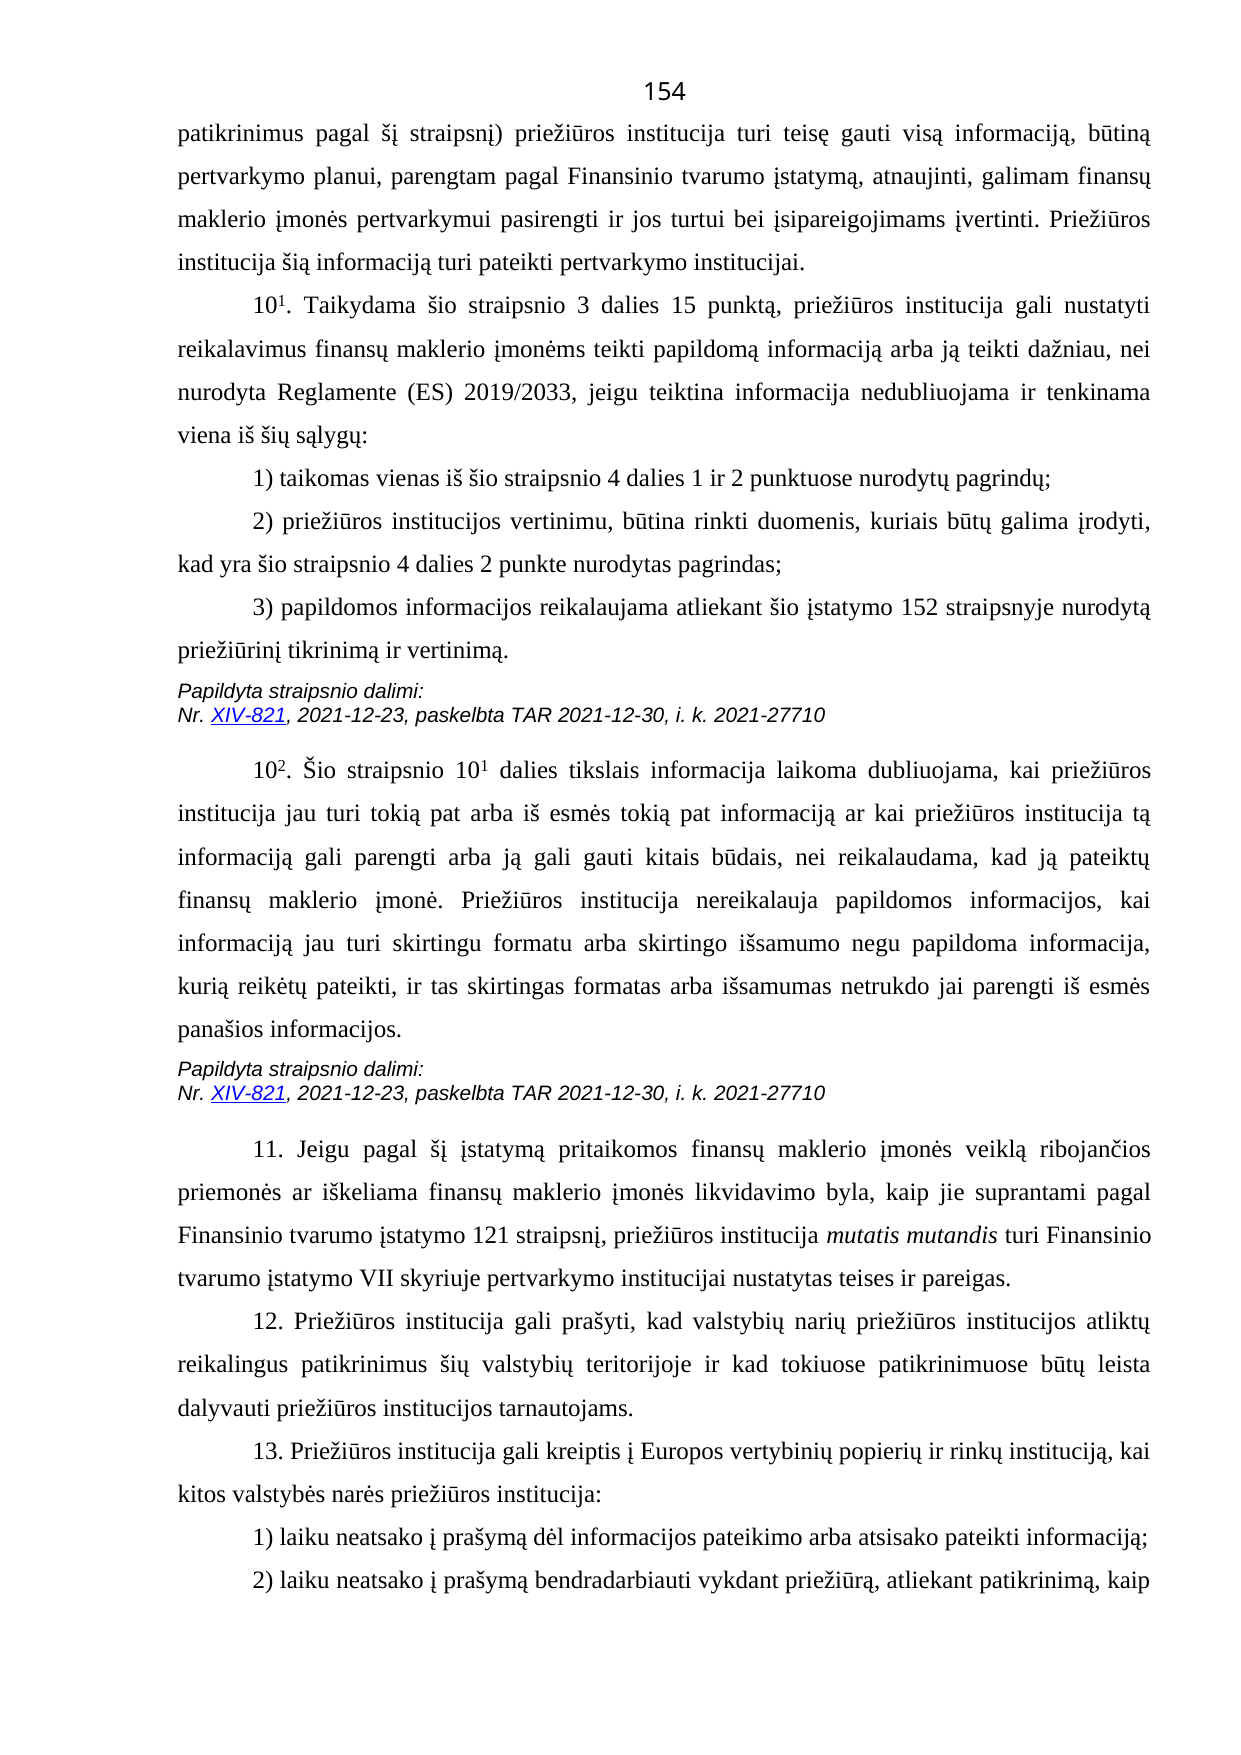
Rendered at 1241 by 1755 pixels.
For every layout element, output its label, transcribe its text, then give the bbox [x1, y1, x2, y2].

text Nr. XIV-821, 2021-12-23, paskelbta TAR 2021-12-30, i. k. 2021-27710 [177, 1081, 1152, 1105]
text 11. Jeigu pagal šį įstatymą pritaikomos finansų maklerio įmonės veiklą ribojančios priemonės ar iškeliama finansų maklerio įmonės likvidavimo byla, kaip jie suprantami pagal Finansinio tvarumo įstatymo 121 straipsnį, priežiūros institucija mutatis mutandis turi Finansinio tvarumo įstatymo VII skyriuje pertvarkymo institucijai nustatytas teises ir pareigas. [177, 1134, 1152, 1292]
text 2) priežiūros institucijos vertinimu, būtina rinkti duomenis, kuriais būtų galima įrodyti, kad yra šio straipsnio 4 dalies 2 punkte nurodytas pagrindas; [177, 506, 1152, 578]
text Papildyta straipsnio dalimi: [177, 1057, 1152, 1081]
text 1) taikomas vienas iš šio straipsnio 4 dalies 1 ir 2 punktuose nurodytų pagrindų; [177, 463, 1152, 492]
text 2) laiku neatsako į prašymą bendradarbiauti vykdant priežiūrą, atliekant patikrinimą, kaip [177, 1565, 1152, 1594]
text 102. Šio straipsnio 101 dalies tikslais informacija laikoma dubliuojama, kai priežiūros institucija jau turi tokią pat arba iš esmės tokią pat informaciją ar kai priežiūros institucija tą informaciją gali parengti arba ją gali gauti kitais būdais, nei reikalaudama, kad ją pateiktų finansų maklerio įmonė. Priežiūros institucija nereikalauja papildomos informacijos, kai informaciją jau turi skirtingu formatu arba skirtingo išsamumo negu papildoma informacija, kurią reikėtų pateikti, ir tas skirtingas formatas arba išsamumas netrukdo jai parengti iš esmės panašios informacijos. [177, 755, 1152, 1043]
text 101. Taikydama šio straipsnio 3 dalies 15 punktą, priežiūros institucija gali nustatyti reikalavimus finansų maklerio įmonėms teikti papildomą informaciją arba ją teikti dažniau, nei nurodyta Reglamente (ES) 2019/2033, jeigu teiktina informacija nedubliuojama ir tenkinama viena iš šių sąlygų: [177, 291, 1152, 449]
text 3) papildomos informacijos reikalaujama atliekant šio įstatymo 152 straipsnyje nurodytą priežiūrinį tikrinimą ir vertinimą. [177, 592, 1152, 664]
text 1) laiku neatsako į prašymą dėl informacijos pateikimo arba atsisako pateikti informaciją; [177, 1522, 1152, 1551]
text 12. Priežiūros institucija gali prašyti, kad valstybių narių priežiūros institucijos atliktų reikalingus patikrinimus šių valstybių teritorijoje ir kad tokiuose patikrinimuose būtų leista dalyvauti priežiūros institucijos tarnautojams. [177, 1306, 1152, 1421]
text patikrinimus pagal šį straipsnį) priežiūros institucija turi teisę gauti visą informaciją, būtiną pertvarkymo planui, parengtam pagal Finansinio tvarumo įstatymą, atnaujinti, galimam finansų maklerio įmonės pertvarkymui pasirengti ir jos turtui bei įsipareigojimams įvertinti. Priežiūros institucija šią informaciją turi pateikti pertvarkymo institucijai. [177, 118, 1152, 276]
text Papildyta straipsnio dalimi: [177, 679, 1152, 703]
text 13. Priežiūros institucija gali kreiptis į Europos vertybinių popierių ir rinkų instituciją, kai kitos valstybės narės priežiūros institucija: [177, 1436, 1152, 1508]
text Nr. XIV-821, 2021-12-23, paskelbta TAR 2021-12-30, i. k. 2021-27710 [177, 703, 1152, 727]
